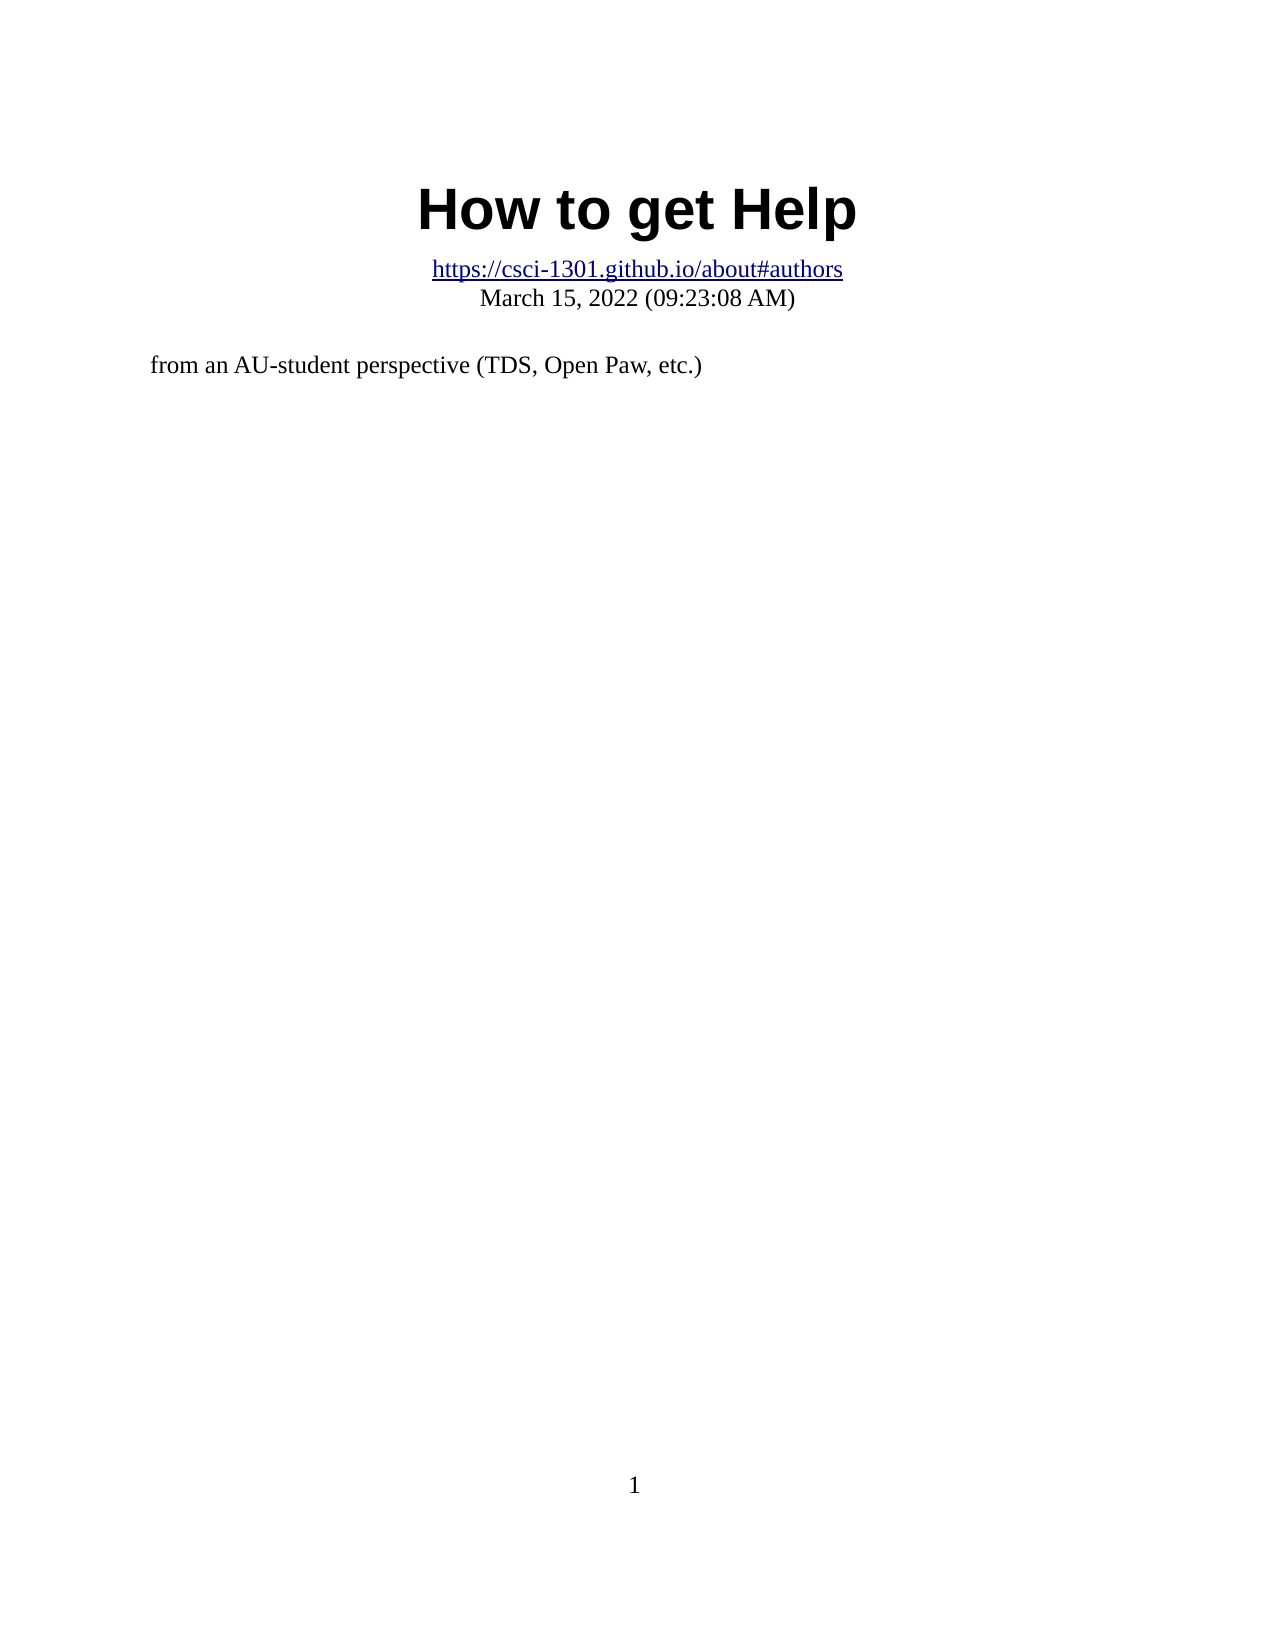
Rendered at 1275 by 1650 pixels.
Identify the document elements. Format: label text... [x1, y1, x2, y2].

text March 15, 2022 (09:23:08 AM) [150, 283, 1125, 312]
title How to get Help [150, 175, 1125, 242]
text https://csci-1301.github.io/about#authors [150, 254, 1125, 283]
text from an AU-student perspective (TDS, Open Paw, etc.) [150, 350, 1125, 378]
